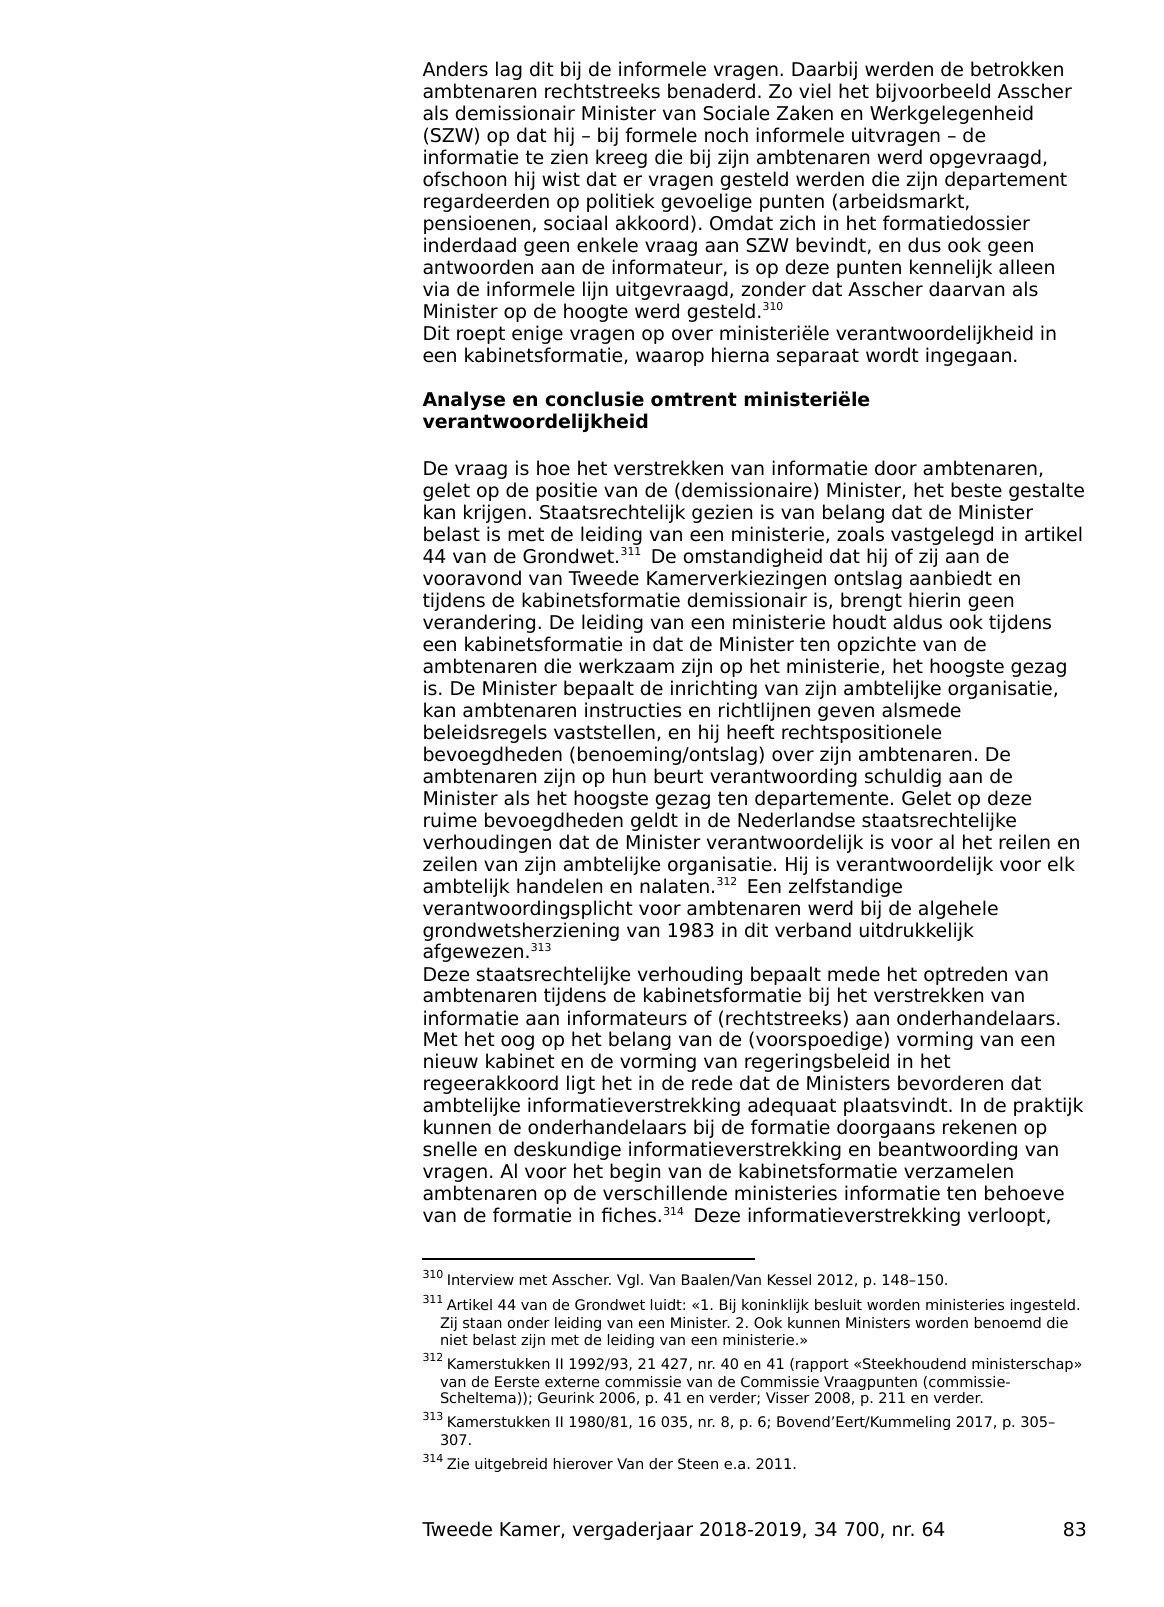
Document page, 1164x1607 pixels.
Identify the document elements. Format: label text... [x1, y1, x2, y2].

text Kamerstukken II 1980/81, 16 035, nr. 8, p. 6; Bovend’Eert/Kummeling 2017, p. 305–307. [422, 1410, 1087, 1449]
text Interview met Asscher. Vgl. Van Baalen/Van Kessel 2012, p. 148–150. [422, 1268, 1087, 1290]
text Dit roept enige vragen op over ministeriële verantwoordelijkheid in een kabinetsformatie, waarop hierna separaat wordt ingegaan. [422, 323, 1087, 367]
text Artikel 44 van de Grondwet luidt: «1. Bij koninklijk besluit worden ministeries ingesteld. Zij staan onder leiding van een Minister. 2. Ook kunnen Ministers worden benoemd die niet belast zijn met de leiding van een ministerie.» [422, 1293, 1087, 1349]
text Zie uitgebreid hierover Van der Steen e.a. 2011. [422, 1452, 1087, 1474]
text De vraag is hoe het verstrekken van informatie door ambtenaren, gelet op de positie van de (demissionaire) Minister, het beste gestalte kan krijgen. Staatsrechtelijk gezien is van belang dat de Minister belast is met de leiding van een ministerie, zoals vastgelegd in artikel 44 van de Grondwet. De omstandigheid dat hij of zij aan de vooravond van Tweede Kamerverkiezingen ontslag aanbiedt en tijdens de kabinetsformatie demissionair is, brengt hierin geen verandering. De leiding van een ministerie houdt aldus ook tijdens een kabinetsformatie in dat de Minister ten opzichte van de ambtenaren die werkzaam zijn op het ministerie, het hoogste gezag is. De Minister bepaalt de inrichting van zijn ambtelijke organisatie, kan ambtenaren instructies en richtlijnen geven alsmede beleidsregels vaststellen, en hij heeft rechtspositionele bevoegdheden (benoeming/ontslag) over zijn ambtenaren. De ambtenaren zijn op hun beurt verantwoording schuldig aan de Minister als het hoogste gezag ten departemente. Gelet op deze ruime bevoegdheden geldt in de Nederlandse staatsrechtelijke verhoudingen dat de Minister verantwoordelijk is voor al het reilen en zeilen van zijn ambtelijke organisatie. Hij is verantwoordelijk voor elk ambtelijk handelen en nalaten. Een zelfstandige verantwoordingsplicht voor ambtenaren werd bij de algehele grondwetsherziening van 1983 in dit verband uitdrukkelijk afgewezen. [422, 458, 1087, 963]
subtitle Analyse en conclusie omtrent ministeriële verantwoordelijkheid [422, 389, 1087, 433]
text Kamerstukken II 1992/93, 21 427, nr. 40 en 41 (rapport «Steekhoudend ministerschap» van de Eerste externe commissie van de Commissie Vraagpunten (commissie-Scheltema)); Geurink 2006, p. 41 en verder; Visser 2008, p. 211 en verder. [422, 1352, 1087, 1407]
text Anders lag dit bij de informele vragen. Daarbij werden de betrokken ambtenaren rechtstreeks benaderd. Zo viel het bijvoorbeeld Asscher als demissionair Minister van Sociale Zaken en Werkgelegenheid (SZW) op dat hij – bij formele noch informele uitvragen – de informatie te zien kreeg die bij zijn ambtenaren werd opgevraagd, ofschoon hij wist dat er vragen gesteld werden die zijn departement regardeerden op politiek gevoelige punten (arbeidsmarkt, pensioenen, sociaal akkoord). Omdat zich in het formatiedossier inderdaad geen enkele vraag aan SZW bevindt, en dus ook geen antwoorden aan de informateur, is op deze punten kennelijk alleen via de informele lijn uitgevraagd, zonder dat Asscher daarvan als Minister op de hoogte werd gesteld. [422, 59, 1087, 323]
text Deze staatsrechtelijke verhouding bepaalt mede het optreden van ambtenaren tijdens de kabinetsformatie bij het verstrekken van informatie aan informateurs of (rechtstreeks) aan onderhandelaars. Met het oog op het belang van de (voorspoedige) vorming van een nieuw kabinet en de vorming van regeringsbeleid in het regeerakkoord ligt het in de rede dat de Ministers bevorderen dat ambtelijke informatieverstrekking adequaat plaatsvindt. In de praktijk kunnen de onderhandelaars bij de formatie doorgaans rekenen op snelle en deskundige informatieverstrekking en beantwoording van vragen. Al voor het begin van de kabinetsformatie verzamelen ambtenaren op de verschillende ministeries informatie ten behoeve van de formatie in fiches. Deze informatieverstrekking verloopt, [422, 963, 1087, 1227]
